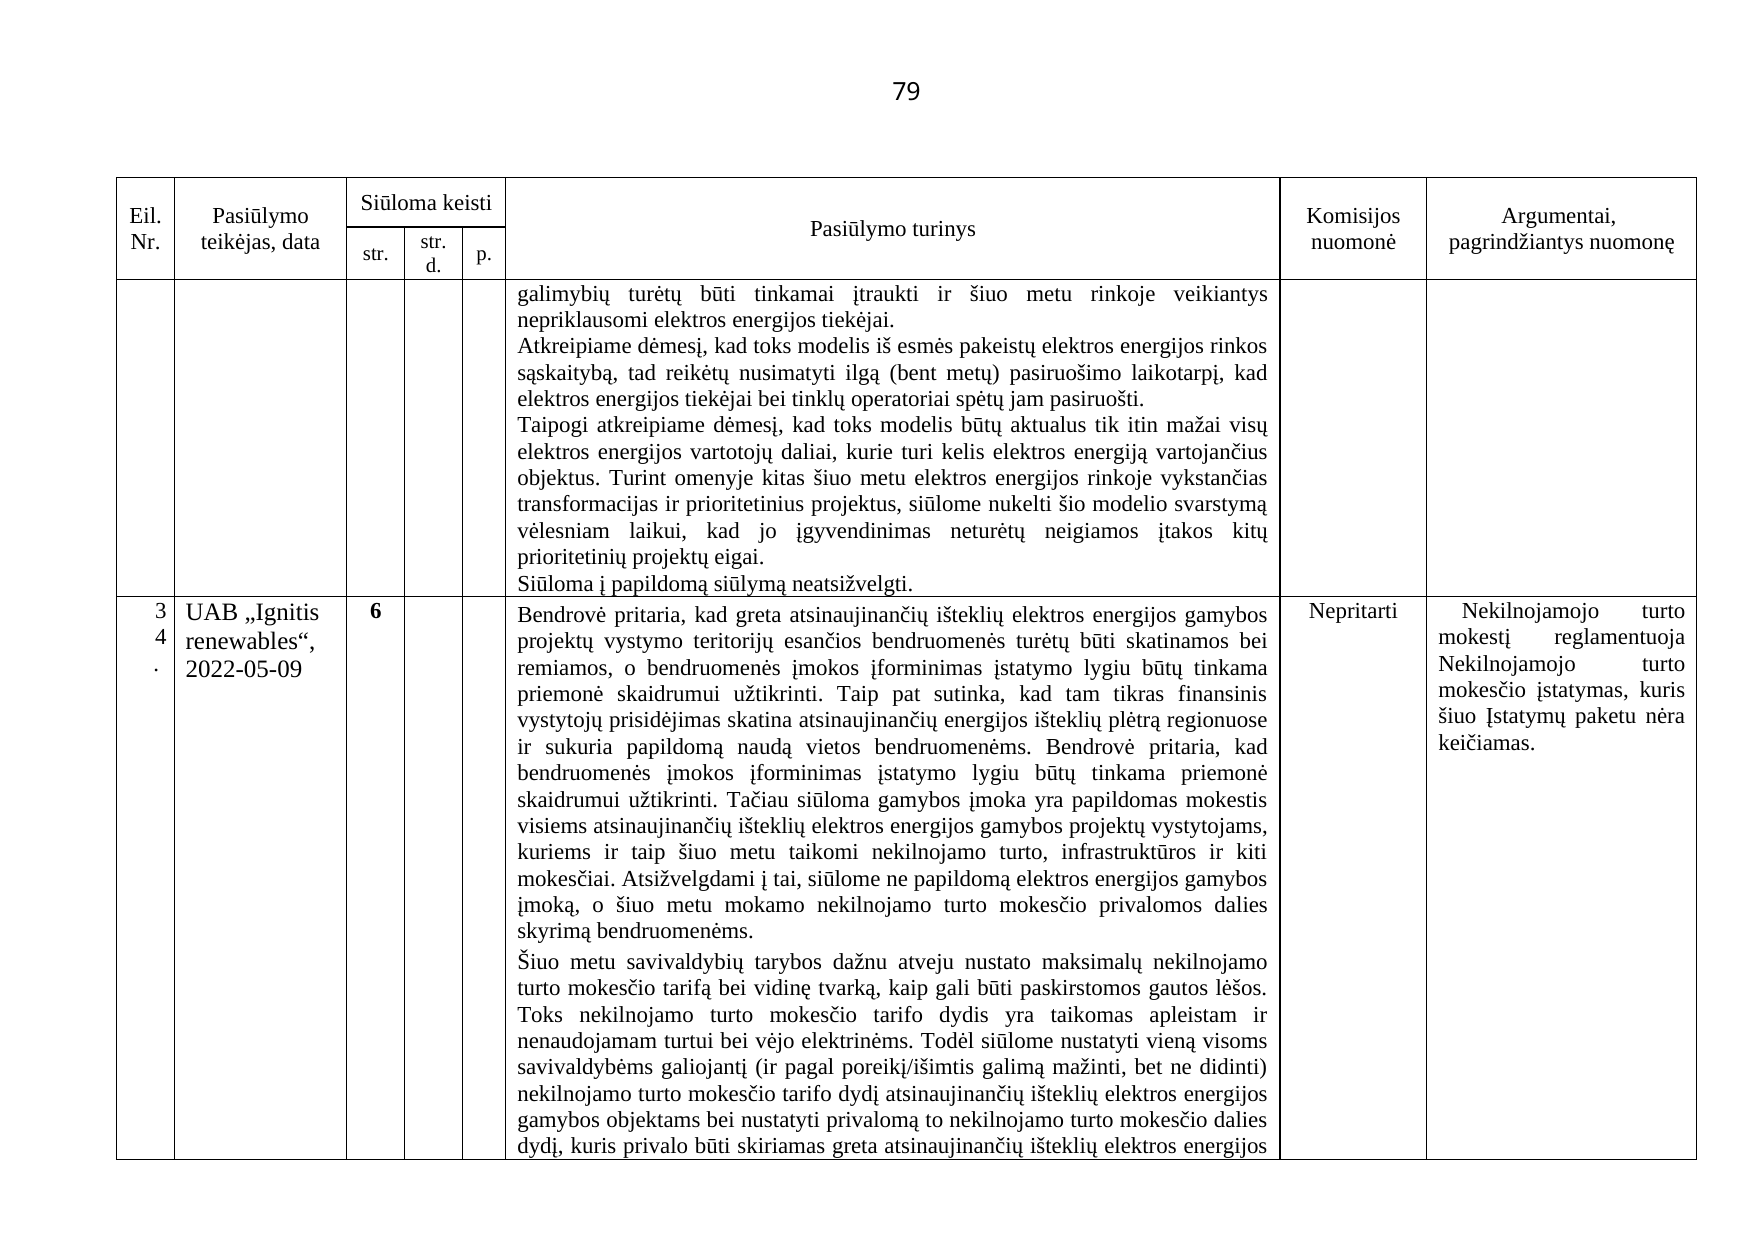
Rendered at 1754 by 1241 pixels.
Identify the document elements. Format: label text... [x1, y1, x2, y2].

table_cell [347, 280, 404, 596]
table_cell [1427, 280, 1696, 596]
table_cell Nekilnojamojo turto mokestį reglamentuoja Nekilnojamojo turto mokesčio įstatymas, kuris šiuo Įstatymų paketu nėra keičiamas. [1427, 597, 1696, 1159]
table_cell [1281, 280, 1426, 596]
table_cell [463, 280, 505, 596]
table_cell [405, 597, 462, 1159]
table_cell 6 [347, 597, 404, 1159]
table_header Pasiūlymo turinys [506, 178, 1279, 279]
table_header Eil. Nr. [117, 178, 174, 279]
table_header Pasiūlymo teikėjas, data [175, 178, 346, 279]
table_header Komisijos nuomonė [1281, 178, 1426, 279]
table_cell str. d. [405, 228, 462, 279]
table_header Siūloma keisti [347, 178, 505, 226]
table_cell [117, 597, 174, 1159]
table_cell str. [347, 228, 404, 279]
table_cell [117, 280, 174, 596]
table_cell [175, 280, 346, 596]
table_header Argumentai, pagrindžiantys nuomonę [1427, 178, 1696, 279]
table_cell UAB „Ignitis renewables“, 2022-05-09 [175, 597, 346, 1159]
table_cell [405, 280, 462, 596]
table_cell galimybių turėtų būti tinkamai įtraukti ir šiuo metu rinkoje veikiantys nepriklausomi elektros energijos tiekėjai. Atkreipiame dėmesį, kad toks modelis iš esmės pakeistų elektros energijos rinkos sąskaitybą, tad reikėtų nusimatyti ilgą (bent metų) pasiruošimo laikotarpį, kad elektros energijos tiekėjai bei tinklų operatoriai spėtų jam pasiruošti. Taipogi atkreipiame dėmesį, kad toks modelis būtų aktualus tik itin mažai visų elektros energijos vartotojų daliai, kurie turi kelis elektros energiją vartojančius objektus. Turint omenyje kitas šiuo metu elektros energijos rinkoje vykstančias transformacijas ir prioritetinius projektus, siūlome nukelti šio modelio svarstymą vėlesniam laikui, kad jo įgyvendinimas neturėtų neigiamos įtakos kitų prioritetinių projektų eigai. Siūloma į papildomą siūlymą neatsižvelgti. [506, 280, 1279, 596]
table_cell [463, 597, 505, 1159]
table_cell p. [463, 228, 505, 279]
table_cell Bendrovė pritaria, kad greta atsinaujinančių išteklių elektros energijos gamybos projektų vystymo teritorijų esančios bendruomenės turėtų būti skatinamos bei remiamos, o bendruomenės įmokos įforminimas įstatymo lygiu būtų tinkama priemonė skaidrumui užtikrinti. Taip pat sutinka, kad tam tikras finansinis vystytojų prisidėjimas skatina atsinaujinančių energijos išteklių plėtrą regionuose ir sukuria papildomą naudą vietos bendruomenėms. Bendrovė pritaria, kad bendruomenės įmokos įforminimas įstatymo lygiu būtų tinkama priemonė skaidrumui užtikrinti. Tačiau siūloma gamybos įmoka yra papildomas mokestis visiems atsinaujinančių išteklių elektros energijos gamybos projektų vystytojams, kuriems ir taip šiuo metu taikomi nekilnojamo turto, infrastruktūros ir kiti mokesčiai. Atsižvelgdami į tai, siūlome ne papildomą elektros energijos gamybos įmoką, o šiuo metu mokamo nekilnojamo turto mokesčio privalomos dalies skyrimą bendruomenėms. Šiuo metu savivaldybių tarybos dažnu atveju nustato maksimalų nekilnojamo turto mokesčio tarifą bei vidinę tvarką, kaip gali būti paskirstomos gautos lėšos. Toks nekilnojamo turto mokesčio tarifo dydis yra taikomas apleistam ir nenaudojamam turtui bei vėjo elektrinėms. Todėl siūlome nustatyti vieną visoms savivaldybėms galiojantį (ir pagal poreikį/išimtis galimą mažinti, bet ne didinti) nekilnojamo turto mokesčio tarifo dydį atsinaujinančių išteklių elektros energijos gamybos objektams bei nustatyti privalomą to nekilnojamo turto mokesčio dalies dydį, kuris privalo būti skiriamas greta atsinaujinančių išteklių elektros energijos [506, 597, 1279, 1159]
table_cell Nepritarti [1281, 597, 1426, 1159]
